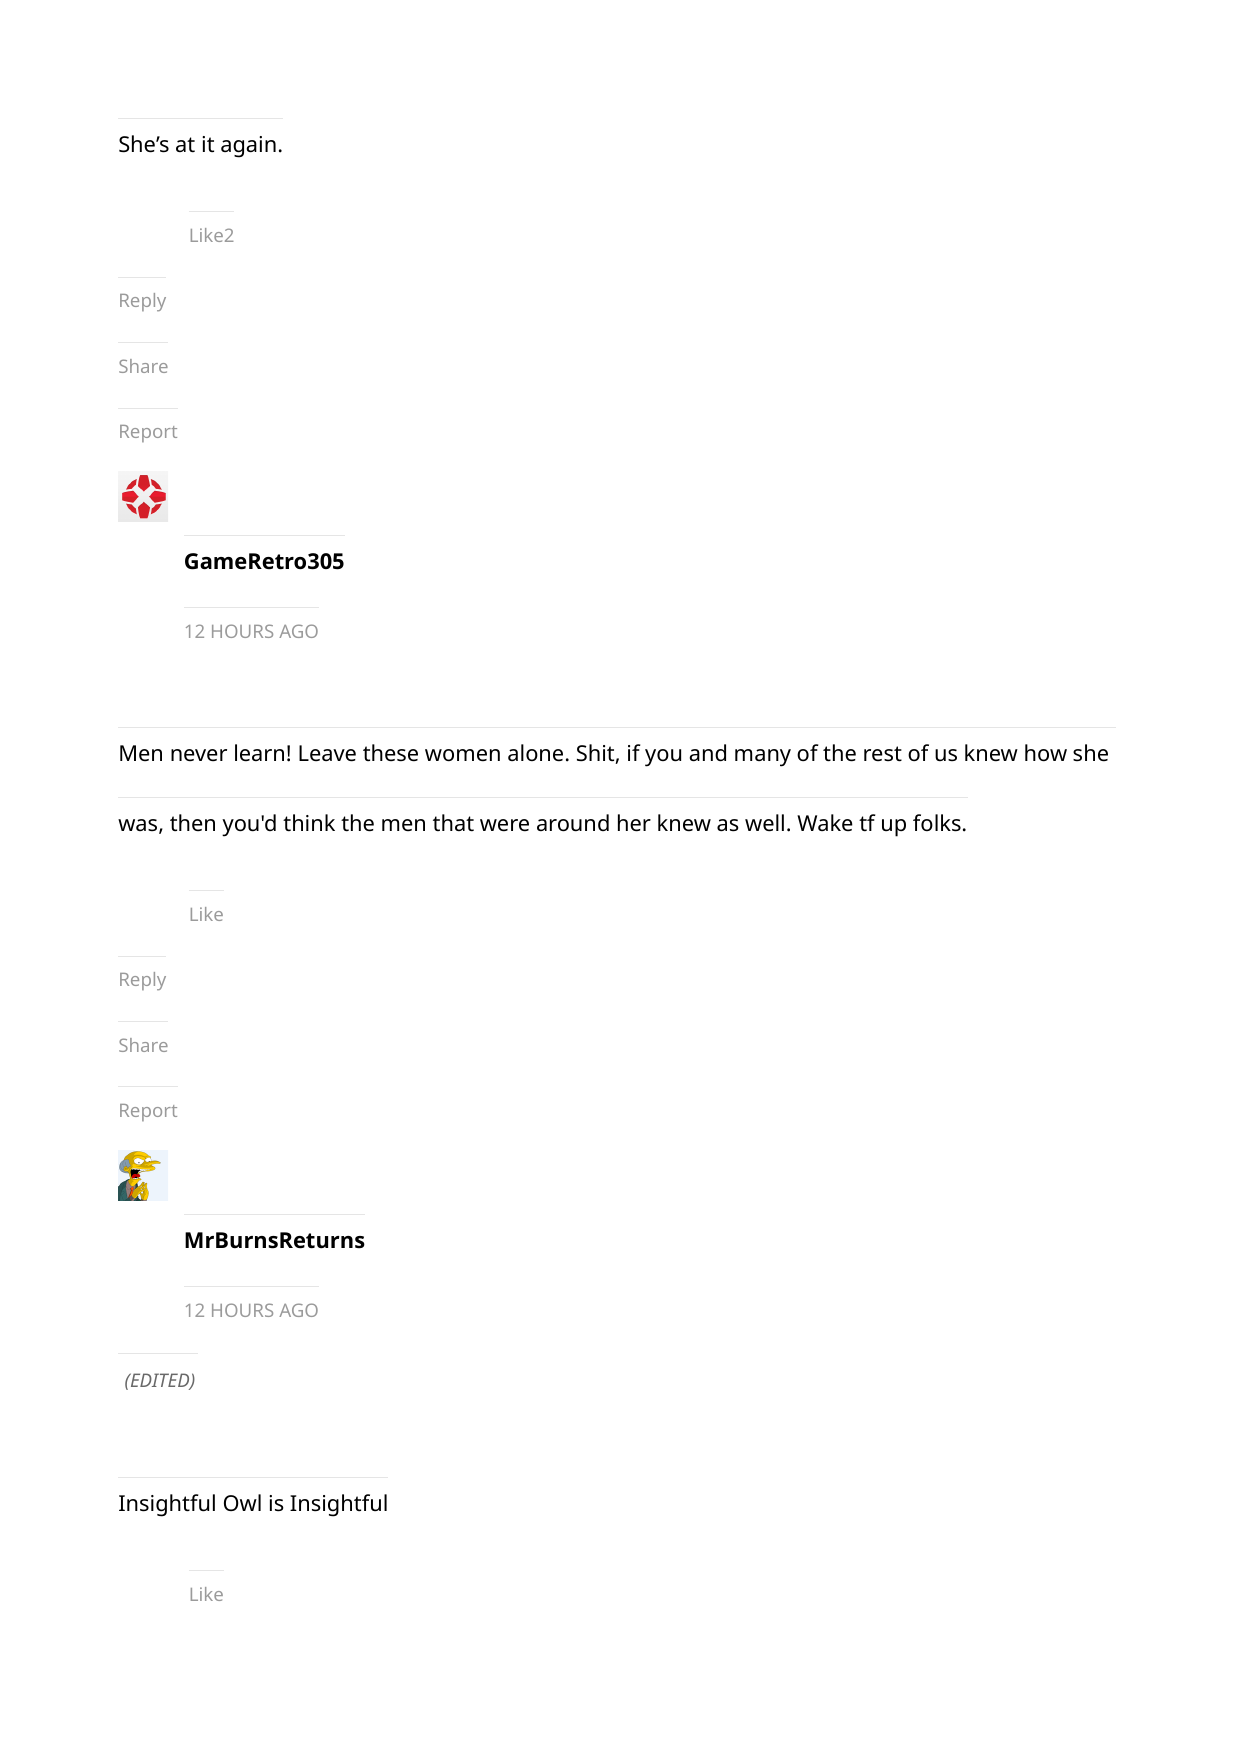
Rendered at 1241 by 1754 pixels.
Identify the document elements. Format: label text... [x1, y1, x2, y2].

picture [118, 1150, 169, 1201]
text (EDITED) [118, 1353, 1122, 1393]
text Insightful Owl is Insightful [118, 1477, 1122, 1517]
text Like2 [188, 211, 1122, 248]
text Report [118, 1086, 1122, 1123]
picture [118, 471, 169, 522]
text Men never learn! Leave these women alone. Shit, if you and many of the rest of us knew how she was, then you'd think the men that were around her knew as well. Wake tf up folks. [118, 727, 1122, 838]
text Reply [118, 956, 1122, 992]
text MrBurnsReturns [184, 1214, 1114, 1255]
text 12 HOURS AGO [184, 607, 1117, 643]
text Share [118, 342, 1122, 379]
text GameRetro305 [184, 535, 1114, 576]
text Report [118, 408, 1122, 444]
text Reply [118, 277, 1122, 313]
text She’s at it again. [118, 118, 1122, 159]
text 12 HOURS AGO [184, 1286, 1117, 1322]
text Share [118, 1021, 1122, 1057]
text Like [188, 1570, 1122, 1606]
text Like [188, 890, 1122, 927]
